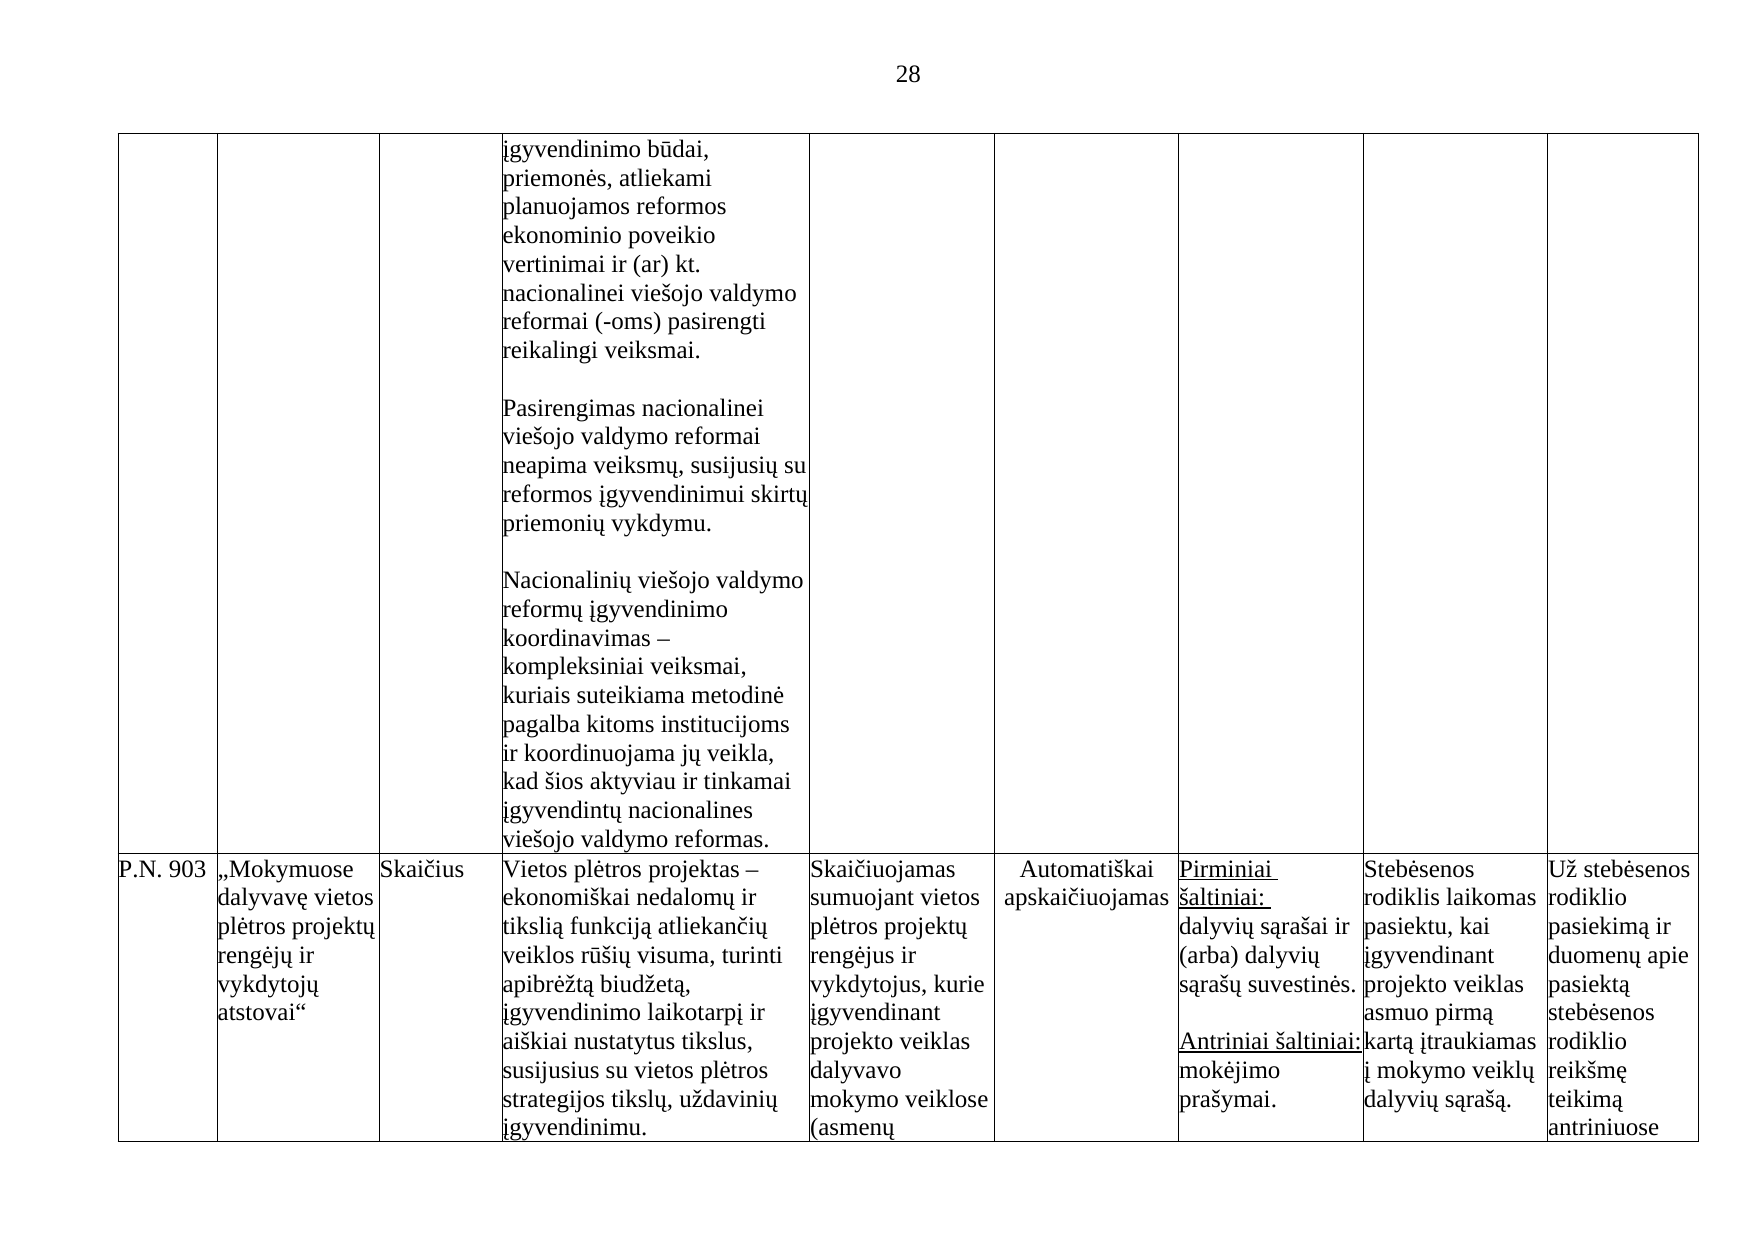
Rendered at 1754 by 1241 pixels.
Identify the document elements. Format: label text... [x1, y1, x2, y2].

table_cell [1548, 134, 1698, 853]
table_cell „Mokymuose dalyvavę vietos plėtros projektų rengėjų ir vykdytojų atstovai“ [218, 854, 379, 1141]
table_cell Skaičiuojamas sumuojant vietos plėtros projektų rengėjus ir vykdytojus, kurie įgyvendinant projekto veiklas dalyvavo mokymo veiklose (asmenų [810, 854, 994, 1141]
table_cell Automatiškai apskaičiuojamas [995, 854, 1178, 1141]
table_cell [218, 134, 379, 853]
table_cell [995, 134, 1178, 853]
table_cell [810, 134, 994, 853]
table_cell Už stebėsenos rodiklio pasiekimą ir duomenų apie pasiektą stebėsenos rodiklio reikšmę teikimą antriniuose [1548, 854, 1698, 1141]
table_cell Stebėsenos rodiklis laikomas pasiektu, kai įgyvendinant projekto veiklas asmuo pirmą kartą įtraukiamas į mokymo veiklų dalyvių sąrašą. [1364, 854, 1547, 1141]
table_cell Skaičius [380, 854, 502, 1141]
table_cell [1364, 134, 1547, 853]
table_cell [1179, 134, 1363, 853]
table_cell P.N. 903 [119, 854, 217, 1141]
table_cell [380, 134, 502, 853]
table_cell įgyvendinimo būdai, priemonės, atliekami planuojamos reformos ekonominio poveikio vertinimai ir (ar) kt. nacionalinei viešojo valdymo reformai (-oms) pasirengti reikalingi veiksmai. Pasirengimas nacionalinei viešojo valdymo reformai neapima veiksmų, susijusių su reformos įgyvendinimui skirtų priemonių vykdymu. Nacionalinių viešojo valdymo reformų įgyvendinimo koordinavimas – kompleksiniai veiksmai, kuriais suteikiama metodinė pagalba kitoms institucijoms ir koordinuojama jų veikla, kad šios aktyviau ir tinkamai įgyvendintų nacionalines viešojo valdymo reformas. [503, 134, 809, 853]
table_cell Pirminiai šaltiniai: dalyvių sąrašai ir (arba) dalyvių sąrašų suvestinės. Antriniai šaltiniai: mokėjimo prašymai. [1179, 854, 1363, 1141]
table_cell Vietos plėtros projektas –ekonomiškai nedalomų ir tikslią funkciją atliekančių veiklos rūšių visuma, turinti apibrėžtą biudžetą, įgyvendinimo laikotarpį ir aiškiai nustatytus tikslus, susijusius su vietos plėtros strategijos tikslų, uždavinių įgyvendinimu. [503, 854, 809, 1141]
table_cell [119, 134, 217, 853]
